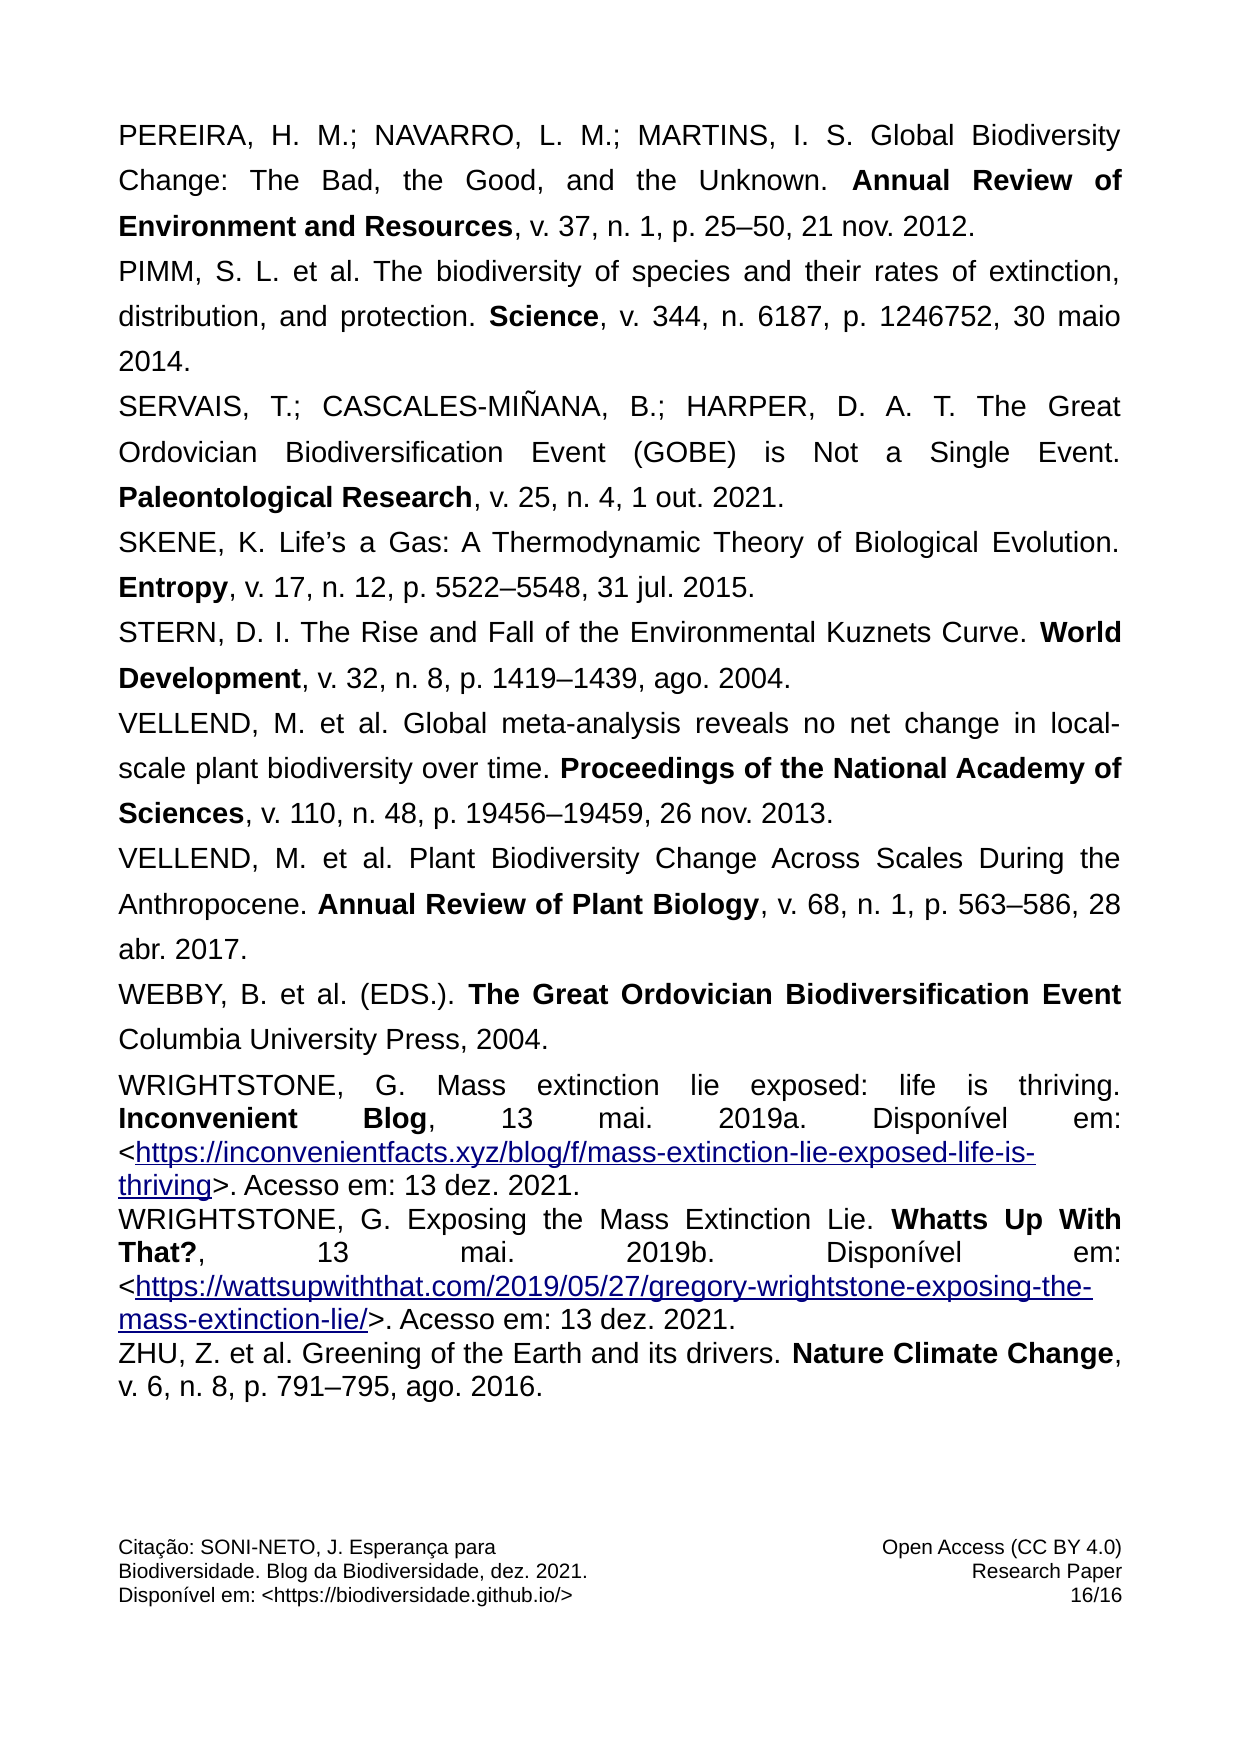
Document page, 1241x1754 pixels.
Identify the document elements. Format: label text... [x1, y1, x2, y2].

text SERVAIS, T.; CASCALES-MIÑANA, B.; HARPER, D. A. T. The Great Ordovician Biodiversification Event (GOBE) is Not a Single Event. Paleontological Research, v. 25, n. 4, 1 out. 2021. [118, 389, 1122, 513]
text WRIGHTSTONE, G. Mass extinction lie exposed: life is thriving. Inconvenient Blog, 13 mai. 2019a. Disponível em: <https://inconvenientfacts.xyz/blog/f/mass-extinction-lie-exposed-life-is-thriving>. Acesso em: 13 dez. 2021. [118, 1067, 1122, 1202]
text PIMM, S. L. et al. The biodiversity of species and their rates of extinction, distribution, and protection. Science, v. 344, n. 6187, p. 1246752, 30 maio 2014. [118, 254, 1122, 378]
text VELLEND, M. et al. Global meta-analysis reveals no net change in local-scale plant biodiversity over time. Proceedings of the National Academy of Sciences, v. 110, n. 48, p. 19456–19459, 26 nov. 2013. [118, 706, 1122, 830]
text VELLEND, M. et al. Plant Biodiversity Change Across Scales During the Anthropocene. Annual Review of Plant Biology, v. 68, n. 1, p. 563–586, 28 abr. 2017. [118, 841, 1122, 965]
text STERN, D. I. The Rise and Fall of the Environmental Kuznets Curve. World Development, v. 32, n. 8, p. 1419–1439, ago. 2004. [118, 615, 1122, 694]
text SKENE, K. Life’s a Gas: A Thermodynamic Theory of Biological Evolution. Entropy, v. 17, n. 12, p. 5522–5548, 31 jul. 2015. [118, 525, 1122, 604]
text WEBBY, B. et al. (EDS.). The Great Ordovician Biodiversification Event Columbia University Press, 2004. [118, 977, 1122, 1056]
text PEREIRA, H. M.; NAVARRO, L. M.; MARTINS, I. S. Global Biodiversity Change: The Bad, the Good, and the Unknown. Annual Review of Environment and Resources, v. 37, n. 1, p. 25–50, 21 nov. 2012. [118, 118, 1122, 242]
text WRIGHTSTONE, G. Exposing the Mass Extinction Lie. Whatts Up With That?, 13 mai. 2019b. Disponível em: <https://wattsupwiththat.com/2019/05/27/gregory-wrightstone-exposing-the-mass-extinction-lie/>. Acesso em: 13 dez. 2021. [118, 1202, 1122, 1336]
text ZHU, Z. et al. Greening of the Earth and its drivers. Nature Climate Change, v. 6, n. 8, p. 791–795, ago. 2016. [118, 1336, 1122, 1403]
